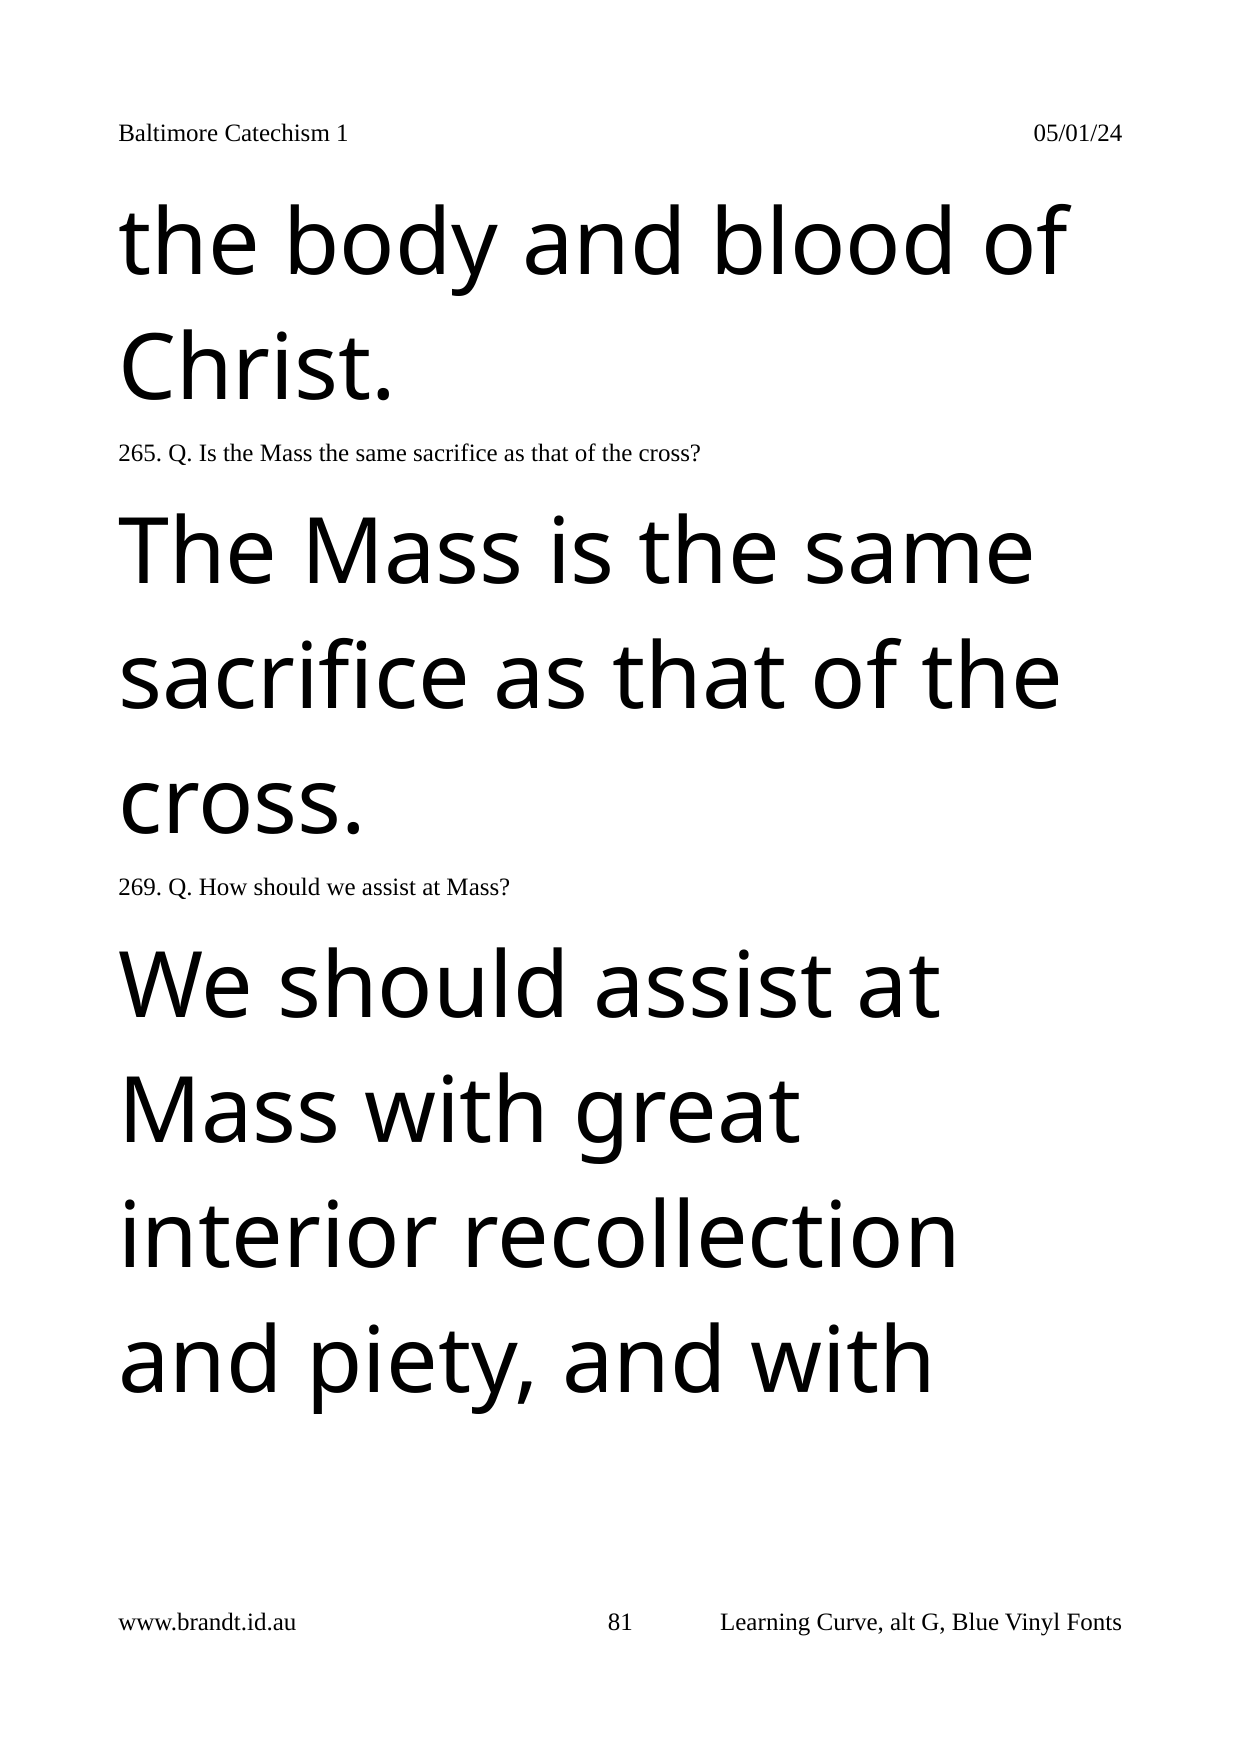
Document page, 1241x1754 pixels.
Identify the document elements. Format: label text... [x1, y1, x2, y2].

text We should assist at Mass with great interior recollection and piety, and with [118, 919, 1122, 1419]
text The Mass is the same sacrifice as that of the cross. [118, 486, 1122, 860]
text 265. Q. Is the Mass the same sacrifice as that of the cross? [118, 438, 1122, 467]
text the body and blood of Christ. [118, 176, 1122, 426]
text 269. Q. How should we assist at Mass? [118, 872, 1122, 901]
